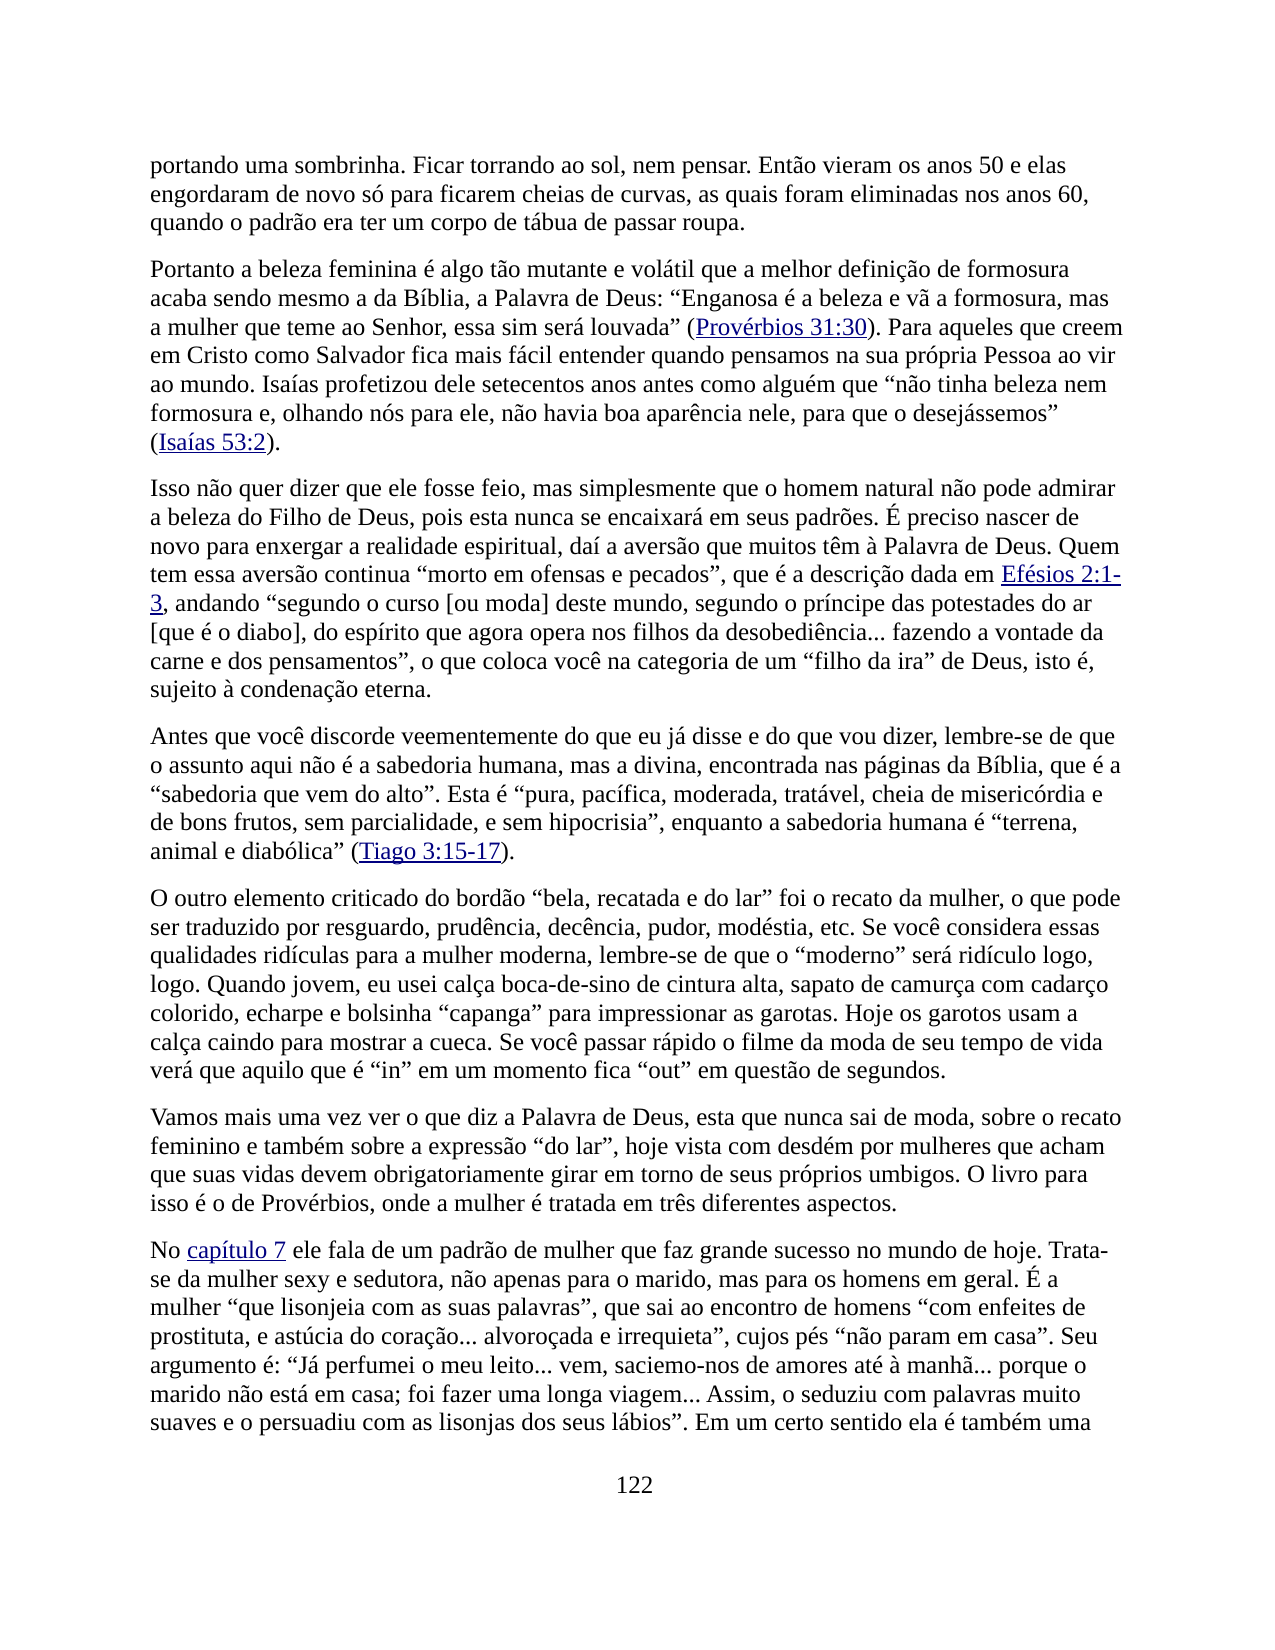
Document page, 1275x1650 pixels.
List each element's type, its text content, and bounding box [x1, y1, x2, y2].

text portando uma sombrinha. Ficar torrando ao sol, nem pensar. Então vieram os anos 50 e elas engordaram de novo só para ficarem cheias de curvas, as quais foram eliminadas nos anos 60, quando o padrão era ter um corpo de tábua de passar roupa. [150, 150, 1125, 236]
text O outro elemento criticado do bordão “bela, recatada e do lar” foi o recato da mulher, o que pode ser traduzido por resguardo, prudência, decência, pudor, modéstia, etc. Se você considera essas qualidades ridículas para a mulher moderna, lembre-se de que o “moderno” será ridículo logo, logo. Quando jovem, eu usei calça boca-de-sino de cintura alta, sapato de camurça com cadarço colorido, echarpe e bolsinha “capanga” para impressionar as garotas. Hoje os garotos usam a calça caindo para mostrar a cueca. Se você passar rápido o filme da moda de seu tempo de vida verá que aquilo que é “in” em um momento fica “out” em questão de segundos. [150, 883, 1125, 1084]
text Portanto a beleza feminina é algo tão mutante e volátil que a melhor definição de formosura acaba sendo mesmo a da Bíblia, a Palavra de Deus: “Enganosa é a beleza e vã a formosura, mas a mulher que teme ao Senhor, essa sim será louvada” (Provérbios 31:30). Para aqueles que creem em Cristo como Salvador fica mais fácil entender quando pensamos na sua própria Pessoa ao vir ao mundo. Isaías profetizou dele setecentos anos antes como alguém que “não tinha beleza nem formosura e, olhando nós para ele, não havia boa aparência nele, para que o desejássemos” (Isaías 53:2). [150, 254, 1125, 455]
text Isso não quer dizer que ele fosse feio, mas simplesmente que o homem natural não pode admirar a beleza do Filho de Deus, pois esta nunca se encaixará em seus padrões. É preciso nascer de novo para enxergar a realidade espiritual, daí a aversão que muitos têm à Palavra de Deus. Quem tem essa aversão continua “morto em ofensas e pecados”, que é a descrição dada em Efésios 2:1-3, andando “segundo o curso [ou moda] deste mundo, segundo o príncipe das potestades do ar [que é o diabo], do espírito que agora opera nos filhos da desobediência... fazendo a vontade da carne e dos pensamentos”, o que coloca você na categoria de um “filho da ira” de Deus, isto é, sujeito à condenação eterna. [150, 473, 1125, 703]
text No capítulo 7 ele fala de um padrão de mulher que faz grande sucesso no mundo de hoje. Trata-se da mulher sexy e sedutora, não apenas para o marido, mas para os homens em geral. É a mulher “que lisonjeia com as suas palavras”, que sai ao encontro de homens “com enfeites de prostituta, e astúcia do coração... alvoroçada e irrequieta”, cujos pés “não param em casa”. Seu argumento é: “Já perfumei o meu leito... vem, saciemo-nos de amores até à manhã... porque o marido não está em casa; foi fazer uma longa viagem... Assim, o seduziu com palavras muito suaves e o persuadiu com as lisonjas dos seus lábios”. Em um certo sentido ela é também uma [150, 1235, 1125, 1436]
text Vamos mais uma vez ver o que diz a Palavra de Deus, esta que nunca sai de moda, sobre o recato feminino e também sobre a expressão “do lar”, hoje vista com desdém por mulheres que acham que suas vidas devem obrigatoriamente girar em torno de seus próprios umbigos. O livro para isso é o de Provérbios, onde a mulher é tratada em três diferentes aspectos. [150, 1102, 1125, 1217]
text Antes que você discorde veementemente do que eu já disse e do que vou dizer, lembre-se de que o assunto aqui não é a sabedoria humana, mas a divina, encontrada nas páginas da Bíblia, que é a “sabedoria que vem do alto”. Esta é “pura, pacífica, moderada, tratável, cheia de misericórdia e de bons frutos, sem parcialidade, e sem hipocrisia”, enquanto a sabedoria humana é “terrena, animal e diabólica” (Tiago 3:15-17). [150, 721, 1125, 865]
